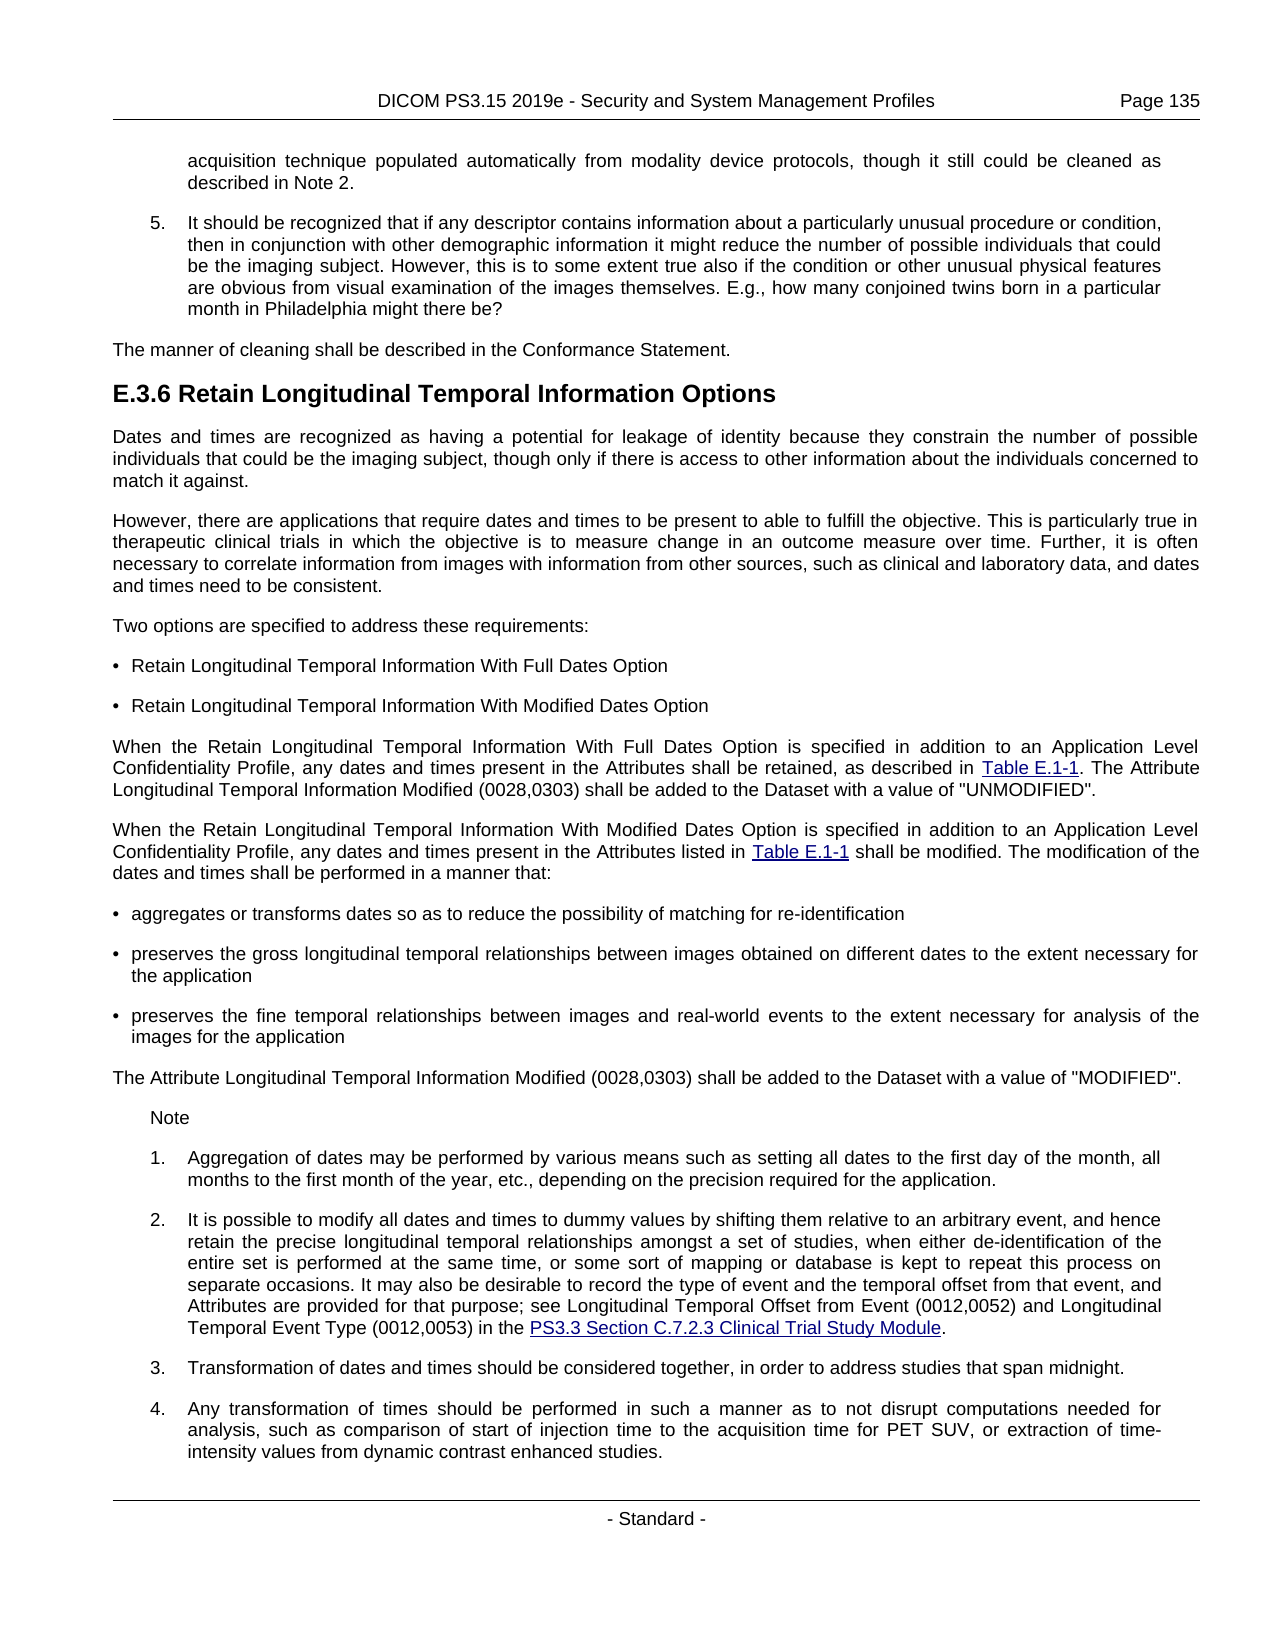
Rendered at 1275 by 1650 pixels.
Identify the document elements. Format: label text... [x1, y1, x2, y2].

text 3. Transformation of dates and times should be considered together, in order to address studies that span midnight. [150, 1357, 1162, 1379]
text E.3.6 Retain Longitudinal Temporal Information Options [112, 379, 1200, 407]
text When the Retain Longitudinal Temporal Information With Full Dates Option is specified in addition to an Application Level Confidentiality Profile, any dates and times present in the Attributes shall be retained, as described in Table E.1-1. The Attribute Longitudinal Temporal Information Modified (0028,0303) shall be added to the Dataset with a value of "UNMODIFIED". [112, 736, 1200, 800]
text • preserves the fine temporal relationships between images and real-world events to the extent necessary for analysis of the images for the application [112, 1005, 1200, 1048]
text 2. It is possible to modify all dates and times to dummy values by shifting them relative to an arbitrary event, and hence retain the precise longitudinal temporal relationships amongst a set of studies, when either de-identification of the entire set is performed at the same time, or some sort of mapping or database is kept to repeat this process on separate occasions. It may also be desirable to record the type of event and the temporal offset from that event, and Attributes are provided for that purpose; see Longitudinal Temporal Offset from Event (0012,0052) and Longitudinal Temporal Event Type (0012,0053) in the PS3.3 Section C.7.2.3 Clinical Trial Study Module. [150, 1209, 1162, 1338]
text acquisition technique populated automatically from modality device protocols, though it still could be cleaned as described in Note 2. [150, 150, 1162, 193]
text However, there are applications that require dates and times to be present to able to fulfill the objective. This is particularly true in therapeutic clinical trials in which the objective is to measure change in an outcome measure over time. Further, it is often necessary to correlate information from images with information from other sources, such as clinical and laboratory data, and dates and times need to be consistent. [112, 510, 1200, 596]
text • Retain Longitudinal Temporal Information With Modified Dates Option [112, 695, 1200, 717]
text 5. It should be recognized that if any descriptor contains information about a particularly unusual procedure or condition, then in conjunction with other demographic information it might reduce the number of possible individuals that could be the imaging subject. However, this is to some extent true also if the condition or other unusual physical features are obvious from visual examination of the images themselves. E.g., how many conjoined twins born in a particular month in Philadelphia might there be? [150, 212, 1162, 320]
text The Attribute Longitudinal Temporal Information Modified (0028,0303) shall be added to the Dataset with a value of "MODIFIED". [112, 1067, 1200, 1088]
text The manner of cleaning shall be described in the Conformance Statement. [112, 338, 1200, 360]
text Note [150, 1107, 1162, 1128]
text Dates and times are recognized as having a potential for leakage of identity because they constrain the number of possible individuals that could be the imaging subject, though only if there is access to other information about the individuals concerned to match it against. [112, 426, 1200, 491]
text • Retain Longitudinal Temporal Information With Full Dates Option [112, 655, 1200, 677]
text When the Retain Longitudinal Temporal Information With Modified Dates Option is specified in addition to an Application Level Confidentiality Profile, any dates and times present in the Attributes listed in Table E.1-1 shall be modified. The modification of the dates and times shall be performed in a manner that: [112, 819, 1200, 884]
text Two options are specified to address these requirements: [112, 615, 1200, 636]
text • preserves the gross longitudinal temporal relationships between images obtained on different dates to the extent necessary for the application [112, 943, 1200, 986]
text 1. Aggregation of dates may be performed by various means such as setting all dates to the first day of the month, all months to the first month of the year, etc., depending on the precision required for the application. [150, 1147, 1162, 1190]
text • aggregates or transforms dates so as to reduce the possibility of matching for re-identification [112, 902, 1200, 924]
text 4. Any transformation of times should be performed in such a manner as to not disrupt computations needed for analysis, such as comparison of start of injection time to the acquisition time for PET SUV, or extraction of time-intensity values from dynamic contrast enhanced studies. [150, 1397, 1162, 1462]
